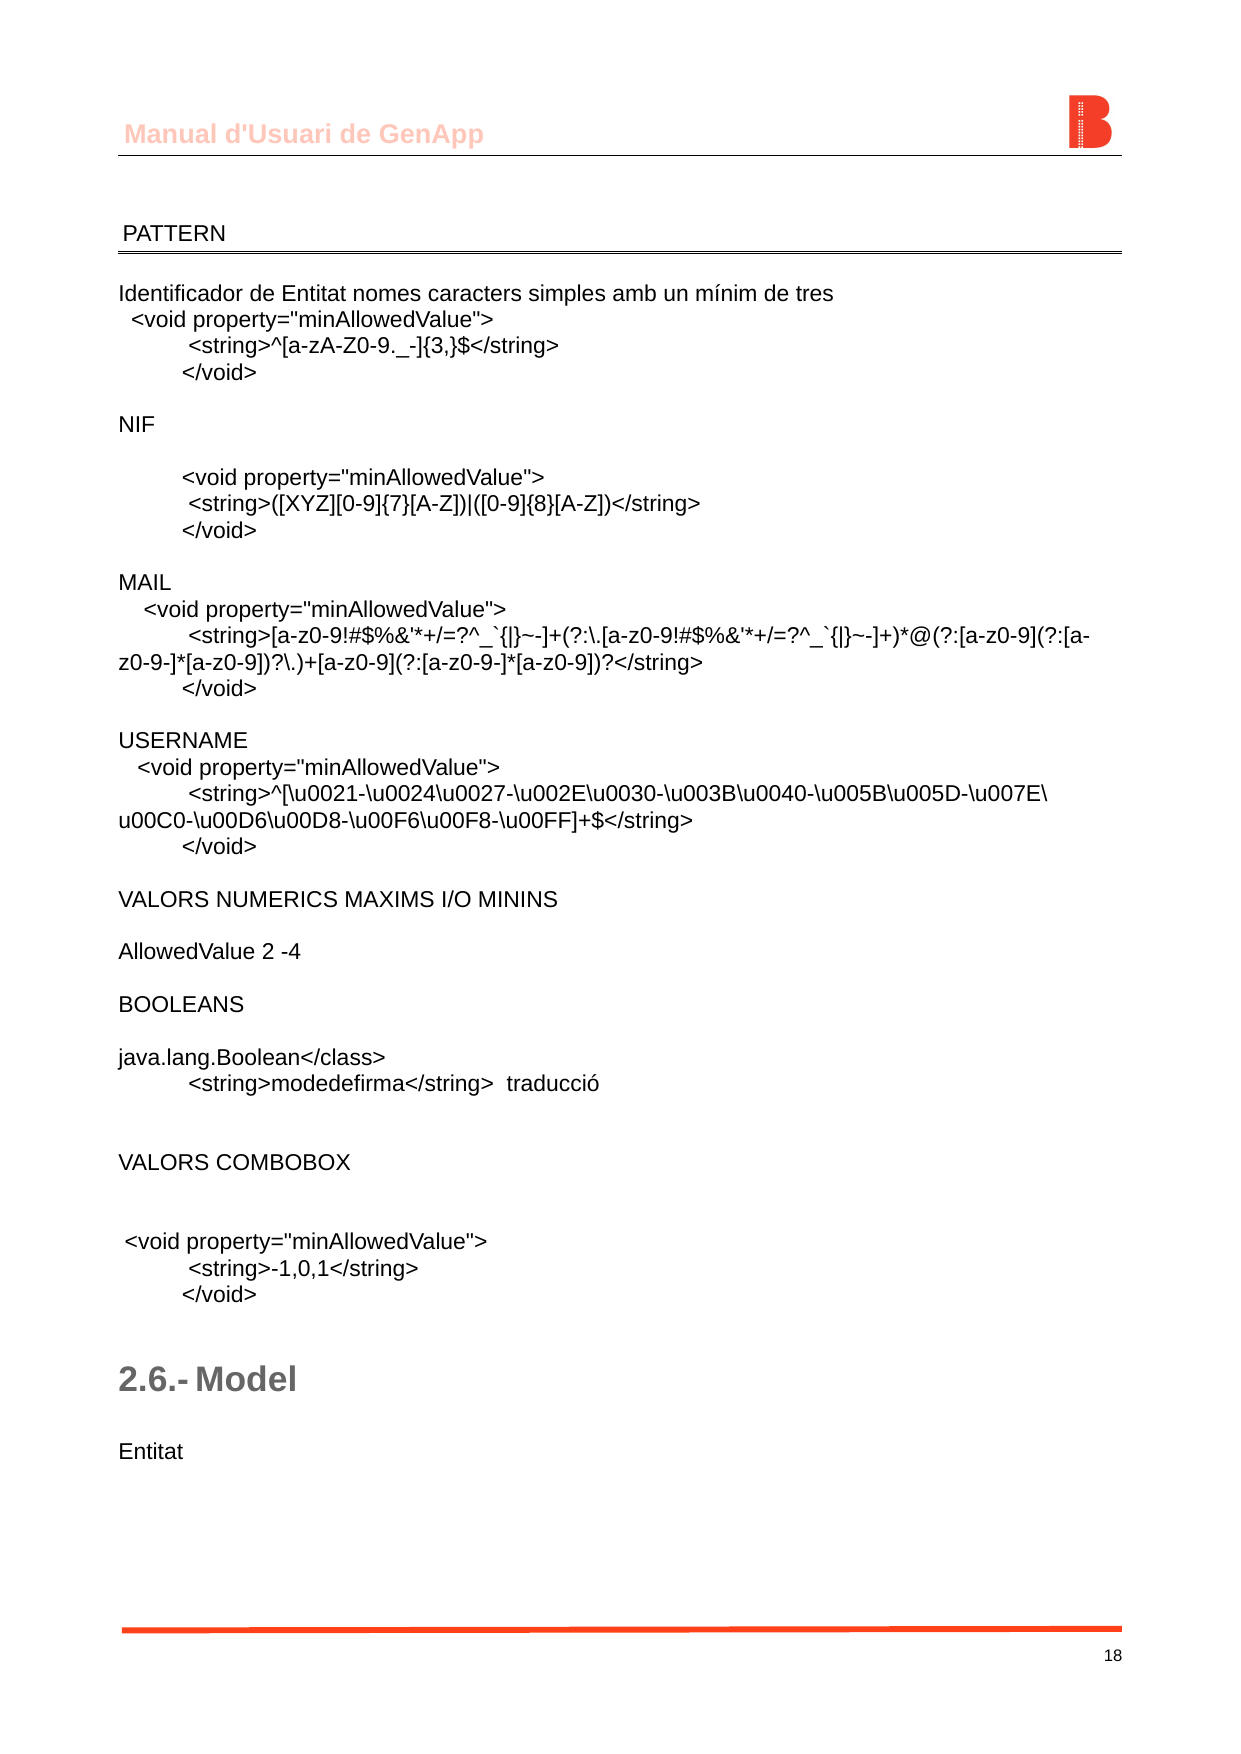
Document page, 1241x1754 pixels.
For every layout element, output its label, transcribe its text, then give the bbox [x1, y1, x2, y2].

text NIF [118, 411, 1122, 438]
text java.lang.Boolean</class> <string>modedefirma</string> traducció [118, 1044, 1122, 1096]
text <void property="minAllowedValue"> <string>[a-z0-9!#$%&'*+/=?^_`{|}~-]+(?:\.[a-z0-9!#$%&'*+/=?^_`{|}~-]+)*@(?:[a-z0-9](?:[a-z0-9-]*[a-z0-9])?\.)+[a-z0-9](?:[a-z0-9-]*[a-z0-9])?</string> </void> [118, 596, 1122, 701]
text AllowedValue 2 -4 [118, 938, 1122, 965]
text VALORS COMBOBOX [118, 1149, 1122, 1176]
text <void property="minAllowedValue"> <string>-1,0,1</string> </void> [118, 1228, 1122, 1307]
text PATTERN [118, 216, 1122, 251]
text Identificador de Entitat nomes caracters simples amb un mínim de tres [118, 279, 1122, 306]
text VALORS NUMERICS MAXIMS I/O MININS [118, 886, 1122, 912]
text <void property="minAllowedValue"> <string>^[\u0021-\u0024\u0027-\u002E\u0030-\u003B\u0040-\u005B\u005D-\u007E\u00C0-\u00D6\u00D8-\u00F6\u00F8-\u00FF]+$</string> </void> [118, 754, 1122, 859]
text <void property="minAllowedValue"> <string>^[a-zA-Z0-9._-]{3,}$</string> </void> [118, 306, 1122, 385]
picture [1063, 94, 1117, 150]
text BOOLEANS [118, 991, 1122, 1017]
text USERNAME [118, 727, 1122, 754]
subtitle Model [118, 1359, 1122, 1399]
text Entitat [118, 1438, 1122, 1464]
text <void property="minAllowedValue"> <string>([XYZ][0-9]{7}[A-Z])|([0-9]{8}[A-Z])</string> </void> [118, 438, 1122, 543]
text MAIL [118, 569, 1122, 596]
